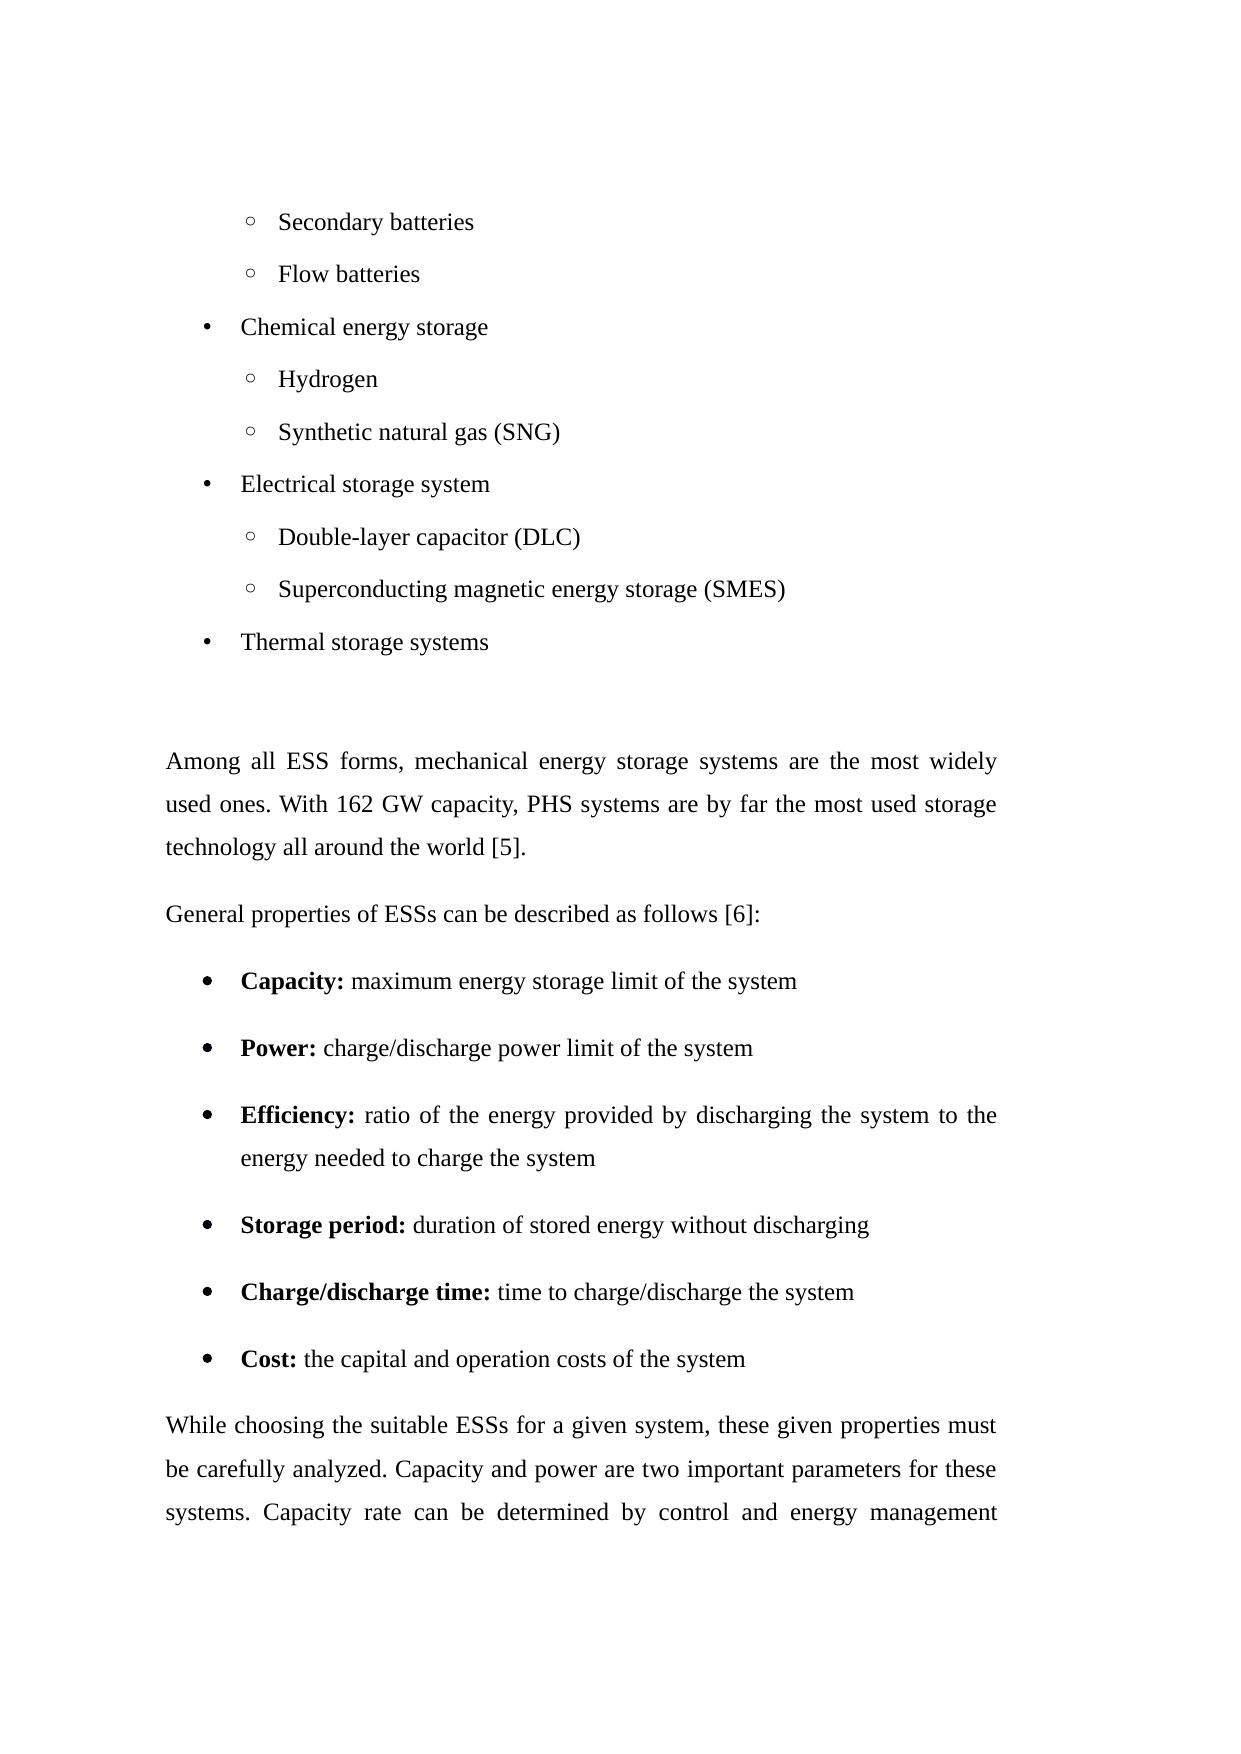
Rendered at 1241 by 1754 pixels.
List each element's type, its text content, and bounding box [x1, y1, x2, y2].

list Power: charge/discharge power limit of the system [203, 1033, 998, 1062]
list Chemical energy storage [203, 312, 998, 341]
list Hydrogen [240, 364, 998, 393]
list Capacity: maximum energy storage limit of the system [203, 966, 998, 995]
list Flow batteries [240, 259, 998, 288]
list Charge/discharge time: time to charge/discharge the system [203, 1277, 998, 1306]
list Synthetic natural gas (SNG) [240, 417, 998, 446]
list Electrical storage system [203, 469, 998, 498]
text General properties of ESSs can be described as follows [6]⁠: [165, 899, 998, 928]
list Double-layer capacitor (DLC) [240, 522, 998, 551]
text While choosing the suitable ESSs for a given system, these given properties must be carefully analyzed. Capacity and power are two important parameters for these systems. Capacity rate can be determined by control and energy management [165, 1411, 998, 1526]
text Among all ESS forms, mechanical energy storage systems are the most widely used ones. With 162 GW capacity, PHS systems are by far the most used storage technology all around the world [5]⁠. [165, 746, 998, 861]
list Efficiency: ratio of the energy provided by discharging the system to the energy needed to charge the system [203, 1100, 998, 1172]
list Thermal storage systems [203, 627, 998, 656]
list Superconducting magnetic energy storage (SMES) [240, 574, 998, 603]
list Cost: the capital and operation costs of the system [203, 1344, 998, 1372]
list Storage period: duration of stored energy without discharging [203, 1210, 998, 1239]
list Secondary batteries [240, 207, 998, 236]
